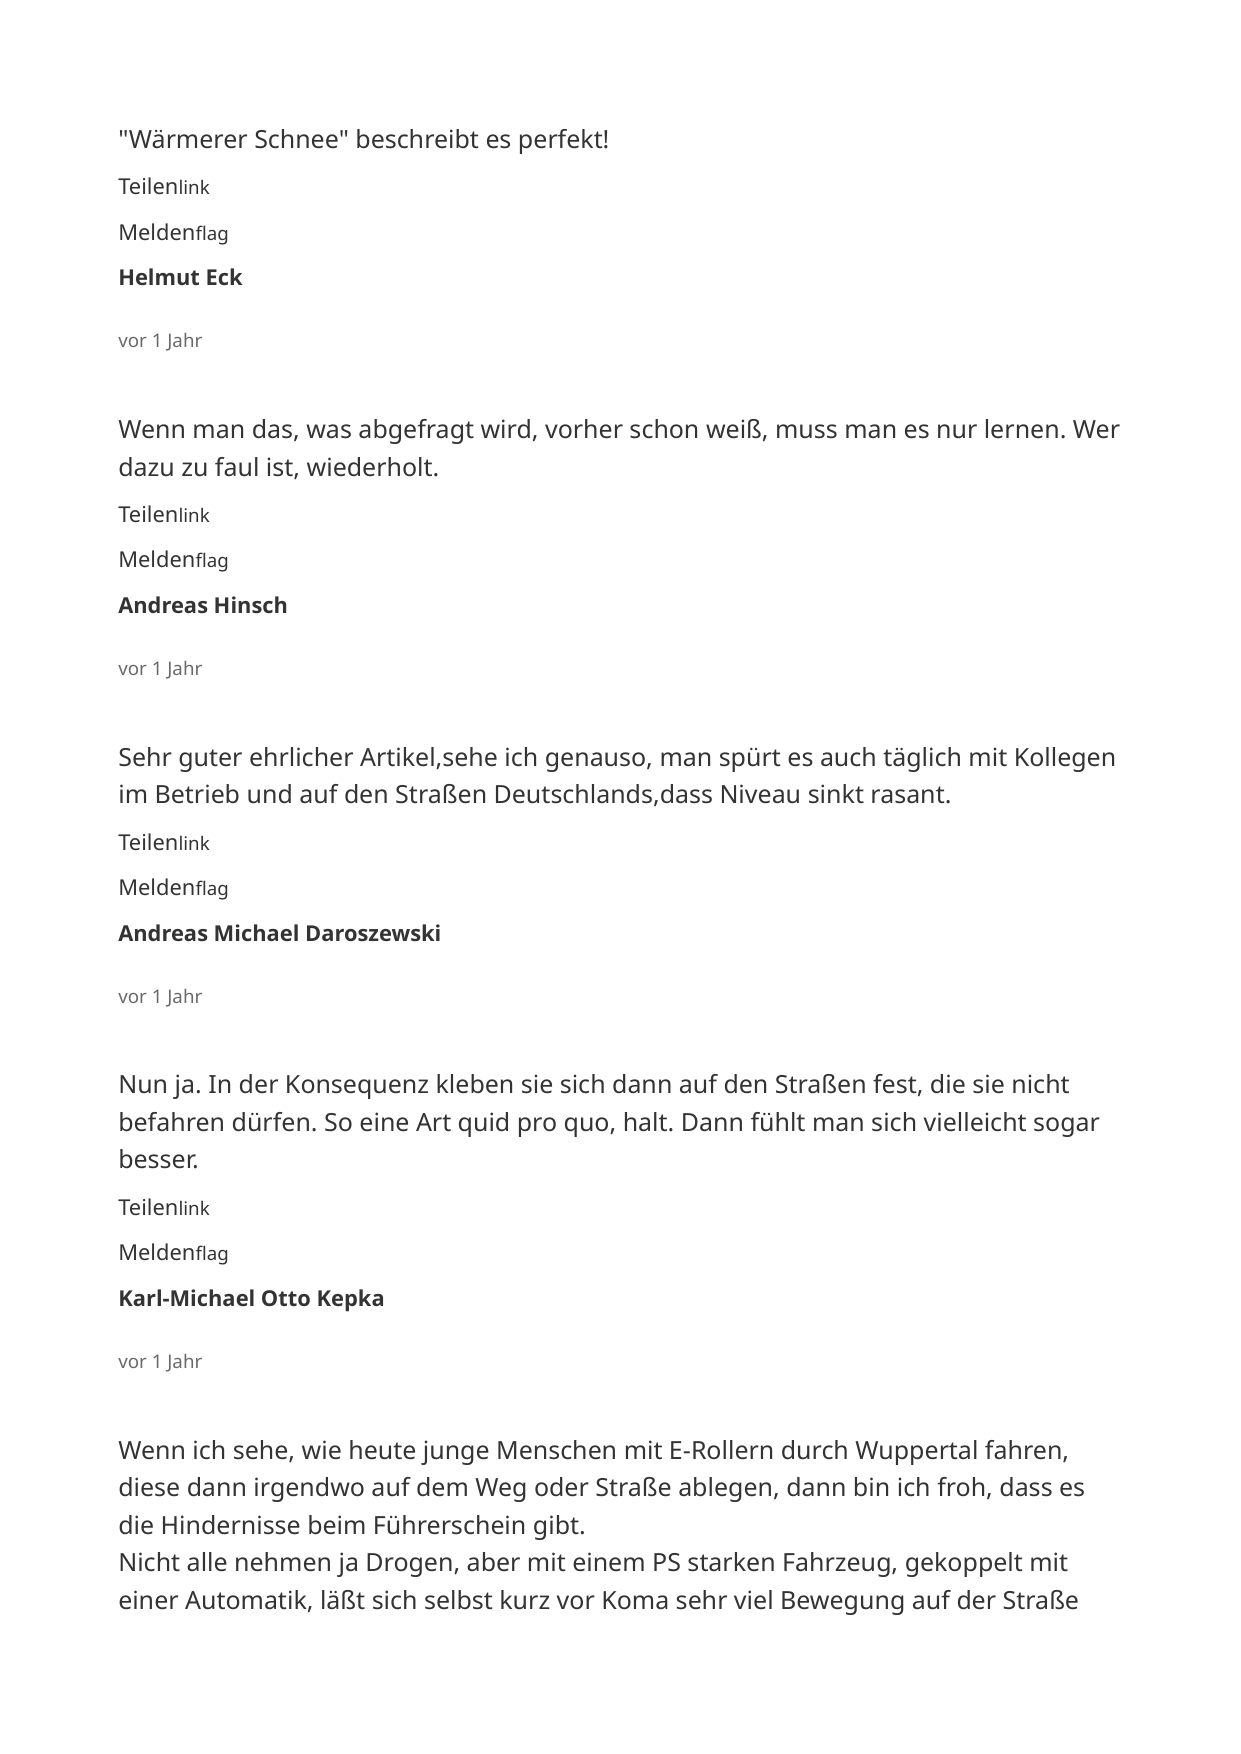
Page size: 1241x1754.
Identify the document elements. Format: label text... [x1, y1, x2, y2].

text Andreas Michael Daroszewski [118, 917, 1114, 947]
text vor 1 Jahr [118, 1348, 1117, 1374]
text vor 1 Jahr [118, 655, 1117, 681]
text vor 1 Jahr [118, 327, 1117, 353]
text Teilenlink [118, 499, 1122, 529]
text Meldenflag [118, 1237, 1122, 1267]
text Sehr guter ehrlicher Artikel,sehe ich genauso, man spürt es auch täglich mit Kollegen im Betrieb und auf den Straßen Deutschlands,dass Niveau sinkt rasant. [118, 736, 1122, 811]
text Helmut Eck [118, 262, 1114, 292]
text Meldenflag [118, 872, 1122, 902]
text Andreas Hinsch [118, 590, 1114, 619]
text Teilenlink [118, 171, 1122, 201]
text vor 1 Jahr [118, 983, 1117, 1008]
text Meldenflag [118, 544, 1122, 574]
text Nun ja. In der Konsequenz kleben sie sich dann auf den Straßen fest, die sie nicht befahren dürfen. So eine Art quid pro quo, halt. Dann fühlt man sich vielleicht sogar besser. [118, 1064, 1122, 1176]
text Karl-Michael Otto Kepka [118, 1283, 1114, 1312]
text Teilenlink [118, 827, 1122, 856]
text Wenn man das, was abgefragt wird, vorher schon weiß, muss man es nur lernen. Wer dazu zu faul ist, wiederholt. [118, 408, 1122, 483]
text "Wärmerer Schnee" beschreibt es perfekt! [118, 118, 1122, 156]
text Meldenflag [118, 217, 1122, 246]
text Teilenlink [118, 1192, 1122, 1222]
text Wenn ich sehe, wie heute junge Menschen mit E-Rollern durch Wuppertal fahren, diese dann irgendwo auf dem Weg oder Straße ablegen, dann bin ich froh, dass es die Hindernisse beim Führerschein gibt. Nicht alle nehmen ja Drogen, aber mit einem PS starken Fahrzeug, gekoppelt mit einer Automatik, läßt sich selbst kurz vor Koma sehr viel Bewegung auf der Straße [118, 1429, 1122, 1616]
